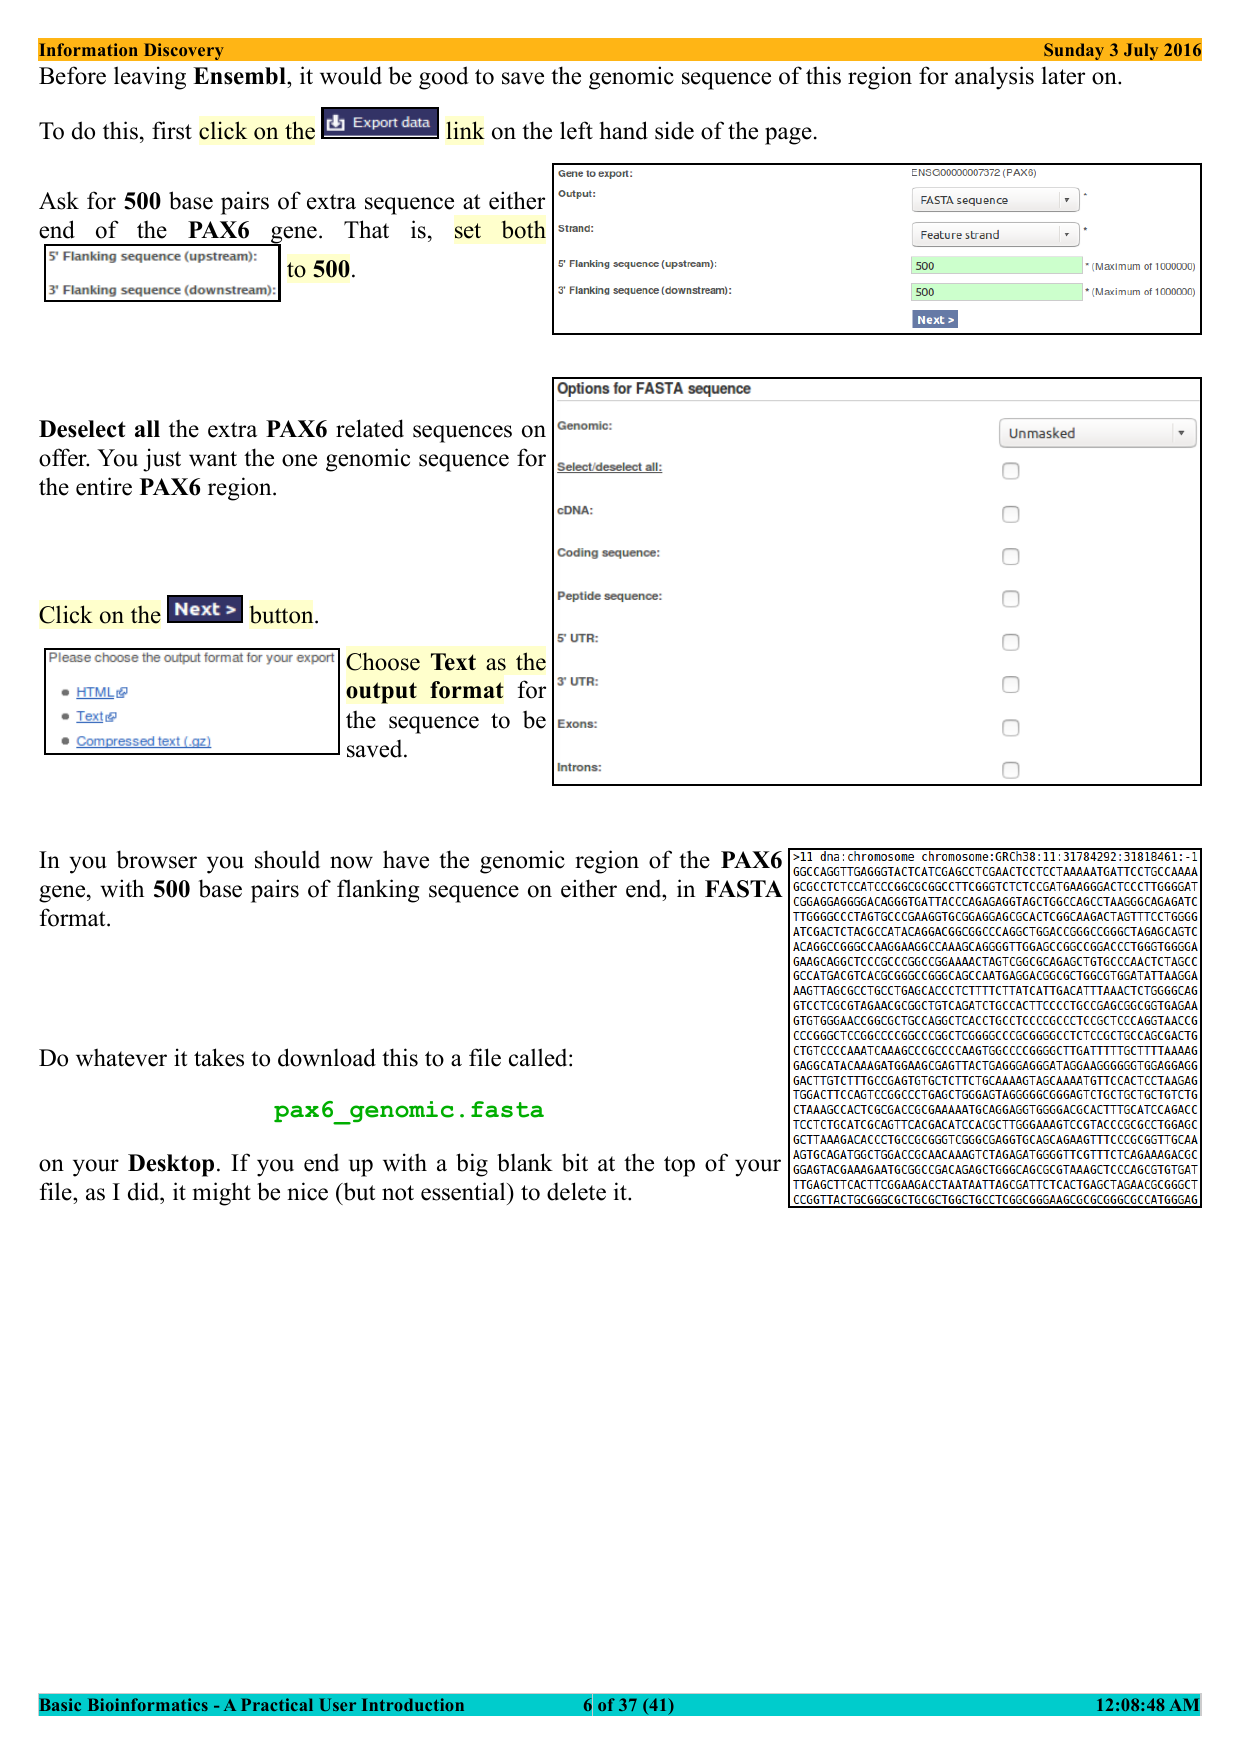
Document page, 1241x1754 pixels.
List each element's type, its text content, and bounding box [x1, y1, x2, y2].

picture [554, 165, 1200, 333]
text on your Desktop. If you end up with a big blank bit at the top of your file, as I did, it might be nice (but not essential) to delete it. [38, 1148, 788, 1206]
text Deselect all the extra PAX6 related sequences on offer. You just want the one genomic sequence for the entire PAX6 region. [38, 414, 552, 501]
text Do whatever it takes to download this to a file called: [38, 1043, 788, 1072]
picture [790, 850, 1200, 1206]
text Click on thebutton. [38, 595, 552, 629]
text Ask for 500 base pairs of extra sequence at either end of the PAX6 gene. That is, set bothto 500. [38, 186, 552, 302]
picture [46, 246, 278, 300]
text In you browser you should now have the genomic region of the PAX6 gene, with 500 base pairs of flanking sequence on either end, in FASTA format. [38, 845, 1202, 932]
picture [324, 109, 437, 137]
text Before leaving Ensembl, it would be good to save the genomic sequence of this region for analysis later on. [38, 61, 1202, 89]
text pax6_genomic.fasta [38, 1096, 788, 1124]
text Choose Text as the output format for the sequence to be saved. [38, 646, 552, 763]
text To do this, first click on thelink on the left hand side of the page. [38, 107, 1202, 145]
picture [46, 650, 338, 753]
picture [554, 379, 1200, 784]
picture [169, 597, 241, 621]
